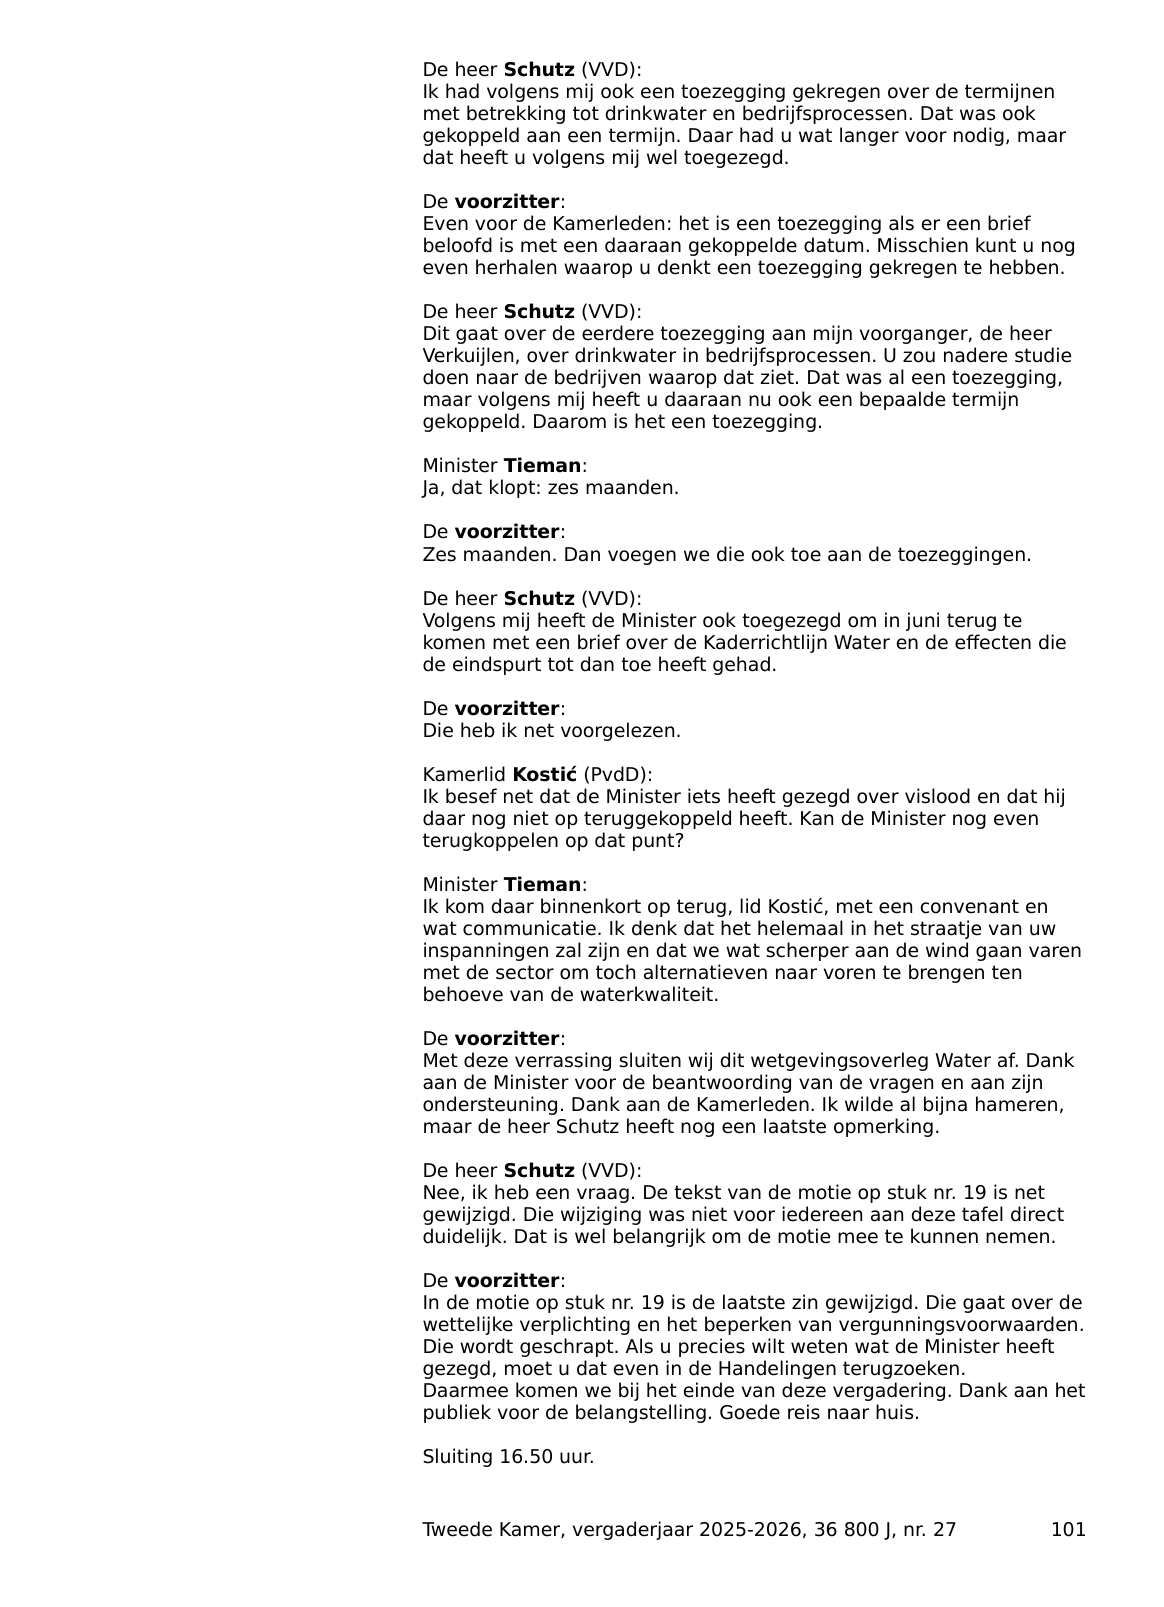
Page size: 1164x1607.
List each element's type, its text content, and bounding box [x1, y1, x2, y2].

text De voorzitter: [422, 191, 1087, 213]
text Ik had volgens mij ook een toezegging gekregen over de termijnen met betrekking tot drinkwater en bedrijfsprocessen. Dat was ook gekoppeld aan een termijn. Daar had u wat langer voor nodig, maar dat heeft u volgens mij wel toegezegd. [422, 81, 1087, 169]
text De voorzitter: [422, 521, 1087, 543]
text De heer Schutz (VVD): [422, 59, 1087, 81]
text Sluiting 16.50 uur. [422, 1446, 1087, 1468]
text Ik kom daar binnenkort op terug, lid Kostić, met een convenant en wat communicatie. Ik denk dat het helemaal in het straatje van uw inspanningen zal zijn en dat we wat scherper aan de wind gaan varen met de sector om toch alternatieven naar voren te brengen ten behoeve van de waterkwaliteit. [422, 896, 1087, 1006]
text De heer Schutz (VVD): [422, 588, 1087, 609]
text Nee, ik heb een vraag. De tekst van de motie op stuk nr. 19 is net gewijzigd. Die wijziging was niet voor iedereen aan deze tafel direct duidelijk. Dat is wel belangrijk om de motie mee te kunnen nemen. [422, 1182, 1087, 1248]
text Minister Tieman: [422, 455, 1087, 477]
text De heer Schutz (VVD): [422, 1160, 1087, 1182]
text De voorzitter: [422, 698, 1087, 720]
text Ja, dat klopt: zes maanden. [422, 477, 1087, 499]
text De heer Schutz (VVD): [422, 301, 1087, 323]
text Ik besef net dat de Minister iets heeft gezegd over vislood en dat hij daar nog niet op teruggekoppeld heeft. Kan de Minister nog even terugkoppelen op dat punt? [422, 786, 1087, 852]
text Even voor de Kamerleden: het is een toezegging als er een brief beloofd is met een daaraan gekoppelde datum. Misschien kunt u nog even herhalen waarop u denkt een toezegging gekregen te hebben. [422, 213, 1087, 279]
text Zes maanden. Dan voegen we die ook toe aan de toezeggingen. [422, 543, 1087, 565]
text Met deze verrassing sluiten wij dit wetgevingsoverleg Water af. Dank aan de Minister voor de beantwoording van de vragen en aan zijn ondersteuning. Dank aan de Kamerleden. Ik wilde al bijna hameren, maar de heer Schutz heeft nog een laatste opmerking. [422, 1050, 1087, 1138]
text Dit gaat over de eerdere toezegging aan mijn voorganger, de heer Verkuijlen, over drinkwater in bedrijfsprocessen. U zou nadere studie doen naar de bedrijven waarop dat ziet. Dat was al een toezegging, maar volgens mij heeft u daaraan nu ook een bepaalde termijn gekoppeld. Daarom is het een toezegging. [422, 323, 1087, 433]
text Die heb ik net voorgelezen. [422, 720, 1087, 742]
text De voorzitter: [422, 1028, 1087, 1050]
text Kamerlid Kostić (PvdD): [422, 764, 1087, 786]
text Volgens mij heeft de Minister ook toegezegd om in juni terug te komen met een brief over de Kaderrichtlijn Water en de effecten die de eindspurt tot dan toe heeft gehad. [422, 609, 1087, 676]
text Daarmee komen we bij het einde van deze vergadering. Dank aan het publiek voor de belangstelling. Goede reis naar huis. [422, 1380, 1087, 1424]
text In de motie op stuk nr. 19 is de laatste zin gewijzigd. Die gaat over de wettelijke verplichting en het beperken van vergunningsvoorwaarden. Die wordt geschrapt. Als u precies wilt weten wat de Minister heeft gezegd, moet u dat even in de Handelingen terugzoeken. [422, 1292, 1087, 1380]
text Minister Tieman: [422, 874, 1087, 896]
text De voorzitter: [422, 1270, 1087, 1292]
